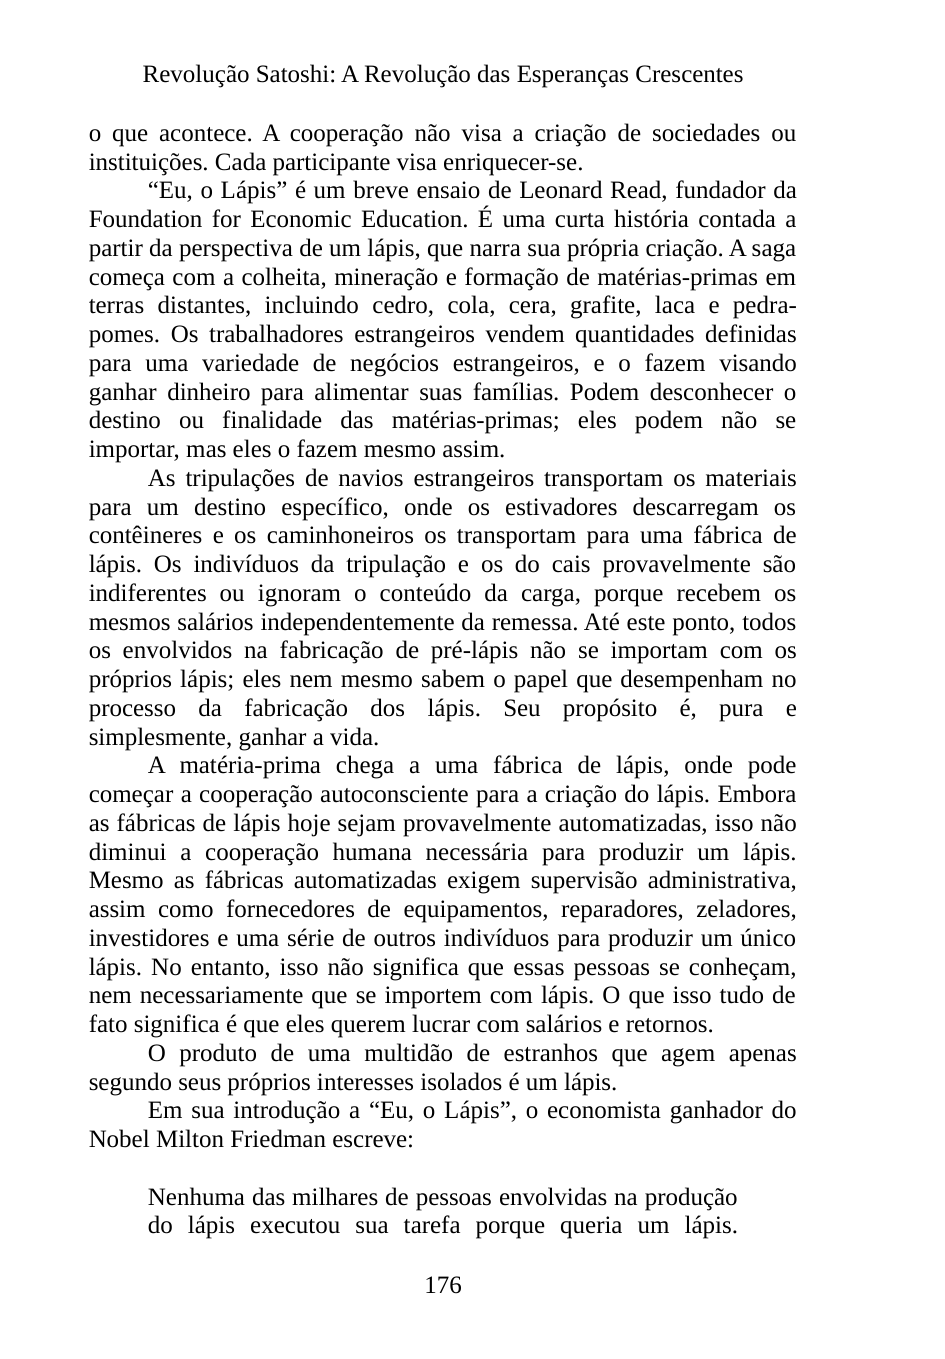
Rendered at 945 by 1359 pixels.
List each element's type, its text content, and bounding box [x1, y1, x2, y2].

text o que acontece. A cooperação não visa a criação de sociedades ou instituições. Cada participante visa enriquecer-se. [88, 118, 797, 176]
text Nenhuma das milhares de pessoas envolvidas na produção do lápis executou sua tarefa porque queria um lápis. [148, 1182, 738, 1239]
text O produto de uma multidão de estranhos que agem apenas segundo seus próprios interesses isolados é um lápis. [88, 1038, 797, 1096]
text “Eu, o Lápis” é um breve ensaio de Leonard Read, fundador da Foundation for Economic Education. É uma curta história contada a partir da perspectiva de um lápis, que narra sua própria criação. A saga começa com a colheita, mineração e formação de matérias-primas em terras distantes, incluindo cedro, cola, cera, grafite, laca e pedra-pomes. Os trabalhadores estrangeiros vendem quantidades definidas para uma variedade de negócios estrangeiros, e o fazem visando ganhar dinheiro para alimentar suas famílias. Podem desconhecer o destino ou finalidade das matérias-primas; eles podem não se importar, mas eles o fazem mesmo assim. [88, 176, 797, 463]
text A matéria-prima chega a uma fábrica de lápis, onde pode começar a cooperação autoconsciente para a criação do lápis. Embora as fábricas de lápis hoje sejam provavelmente automatizadas, isso não diminui a cooperação humana necessária para produzir um lápis. Mesmo as fábricas automatizadas exigem supervisão administrativa, assim como fornecedores de equipamentos, reparadores, zeladores, investidores e uma série de outros indivíduos para produzir um único lápis. No entanto, isso não significa que essas pessoas se conheçam, nem necessariamente que se importem com lápis. O que isso tudo de fato significa é que eles querem lucrar com salários e retornos. [88, 751, 797, 1038]
text As tripulações de navios estrangeiros transportam os materiais para um destino específico, onde os estivadores descarregam os contêineres e os caminhoneiros os transportam para uma fábrica de lápis. Os indivíduos da tripulação e os do cais provavelmente são indiferentes ou ignoram o conteúdo da carga, porque recebem os mesmos salários independentemente da remessa. Até este ponto, todos os envolvidos na fabricação de pré-lápis não se importam com os próprios lápis; eles nem mesmo sabem o papel que desempenham no processo da fabricação dos lápis. Seu propósito é, pura e simplesmente, ganhar a vida. [88, 463, 797, 751]
text Em sua introdução a “Eu, o Lápis”, o economista ganhador do Nobel Milton Friedman escreve: [88, 1096, 797, 1153]
